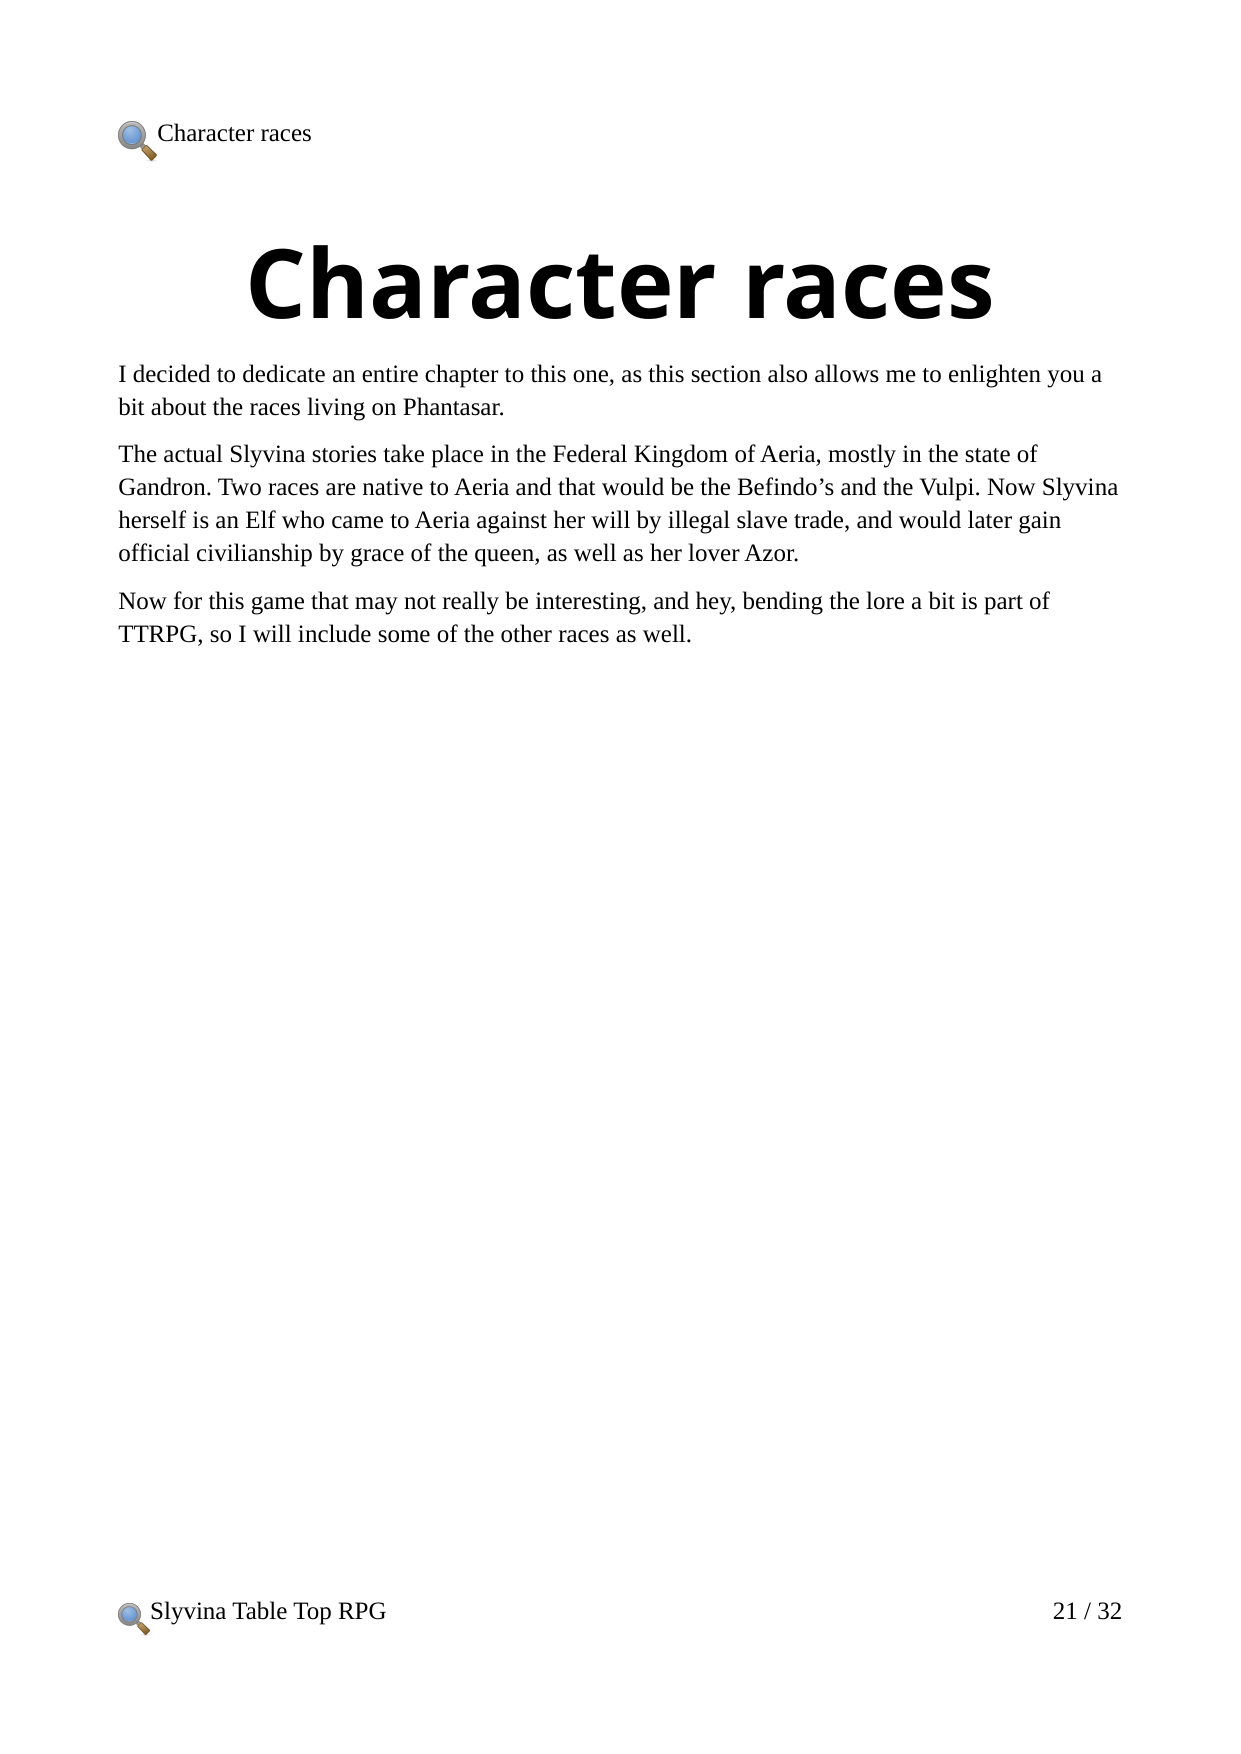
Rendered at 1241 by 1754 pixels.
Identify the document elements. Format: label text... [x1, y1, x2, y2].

picture [118, 1603, 150, 1636]
subtitle Character races [118, 216, 1122, 346]
text Now for this game that may not really be interesting, and hey, bending the lore a bit is part of TTRPG, so I will include some of the other races as well. [118, 586, 1122, 648]
picture [118, 121, 158, 162]
text The actual Slyvina stories take place in the Federal Kingdom of Aeria, mostly in the state of Gandron. Two races are native to Aeria and that would be the Befindo’s and the Vulpi. Now Slyvina herself is an Elf who came to Aeria against her will by illegal slave trade, and would later gain official civilianship by grace of the queen, as well as her lover Azor. [118, 439, 1122, 567]
text I decided to dedicate an entire chapter to this one, as this section also allows me to enlighten you a bit about the races living on Phantasar. [118, 359, 1122, 420]
